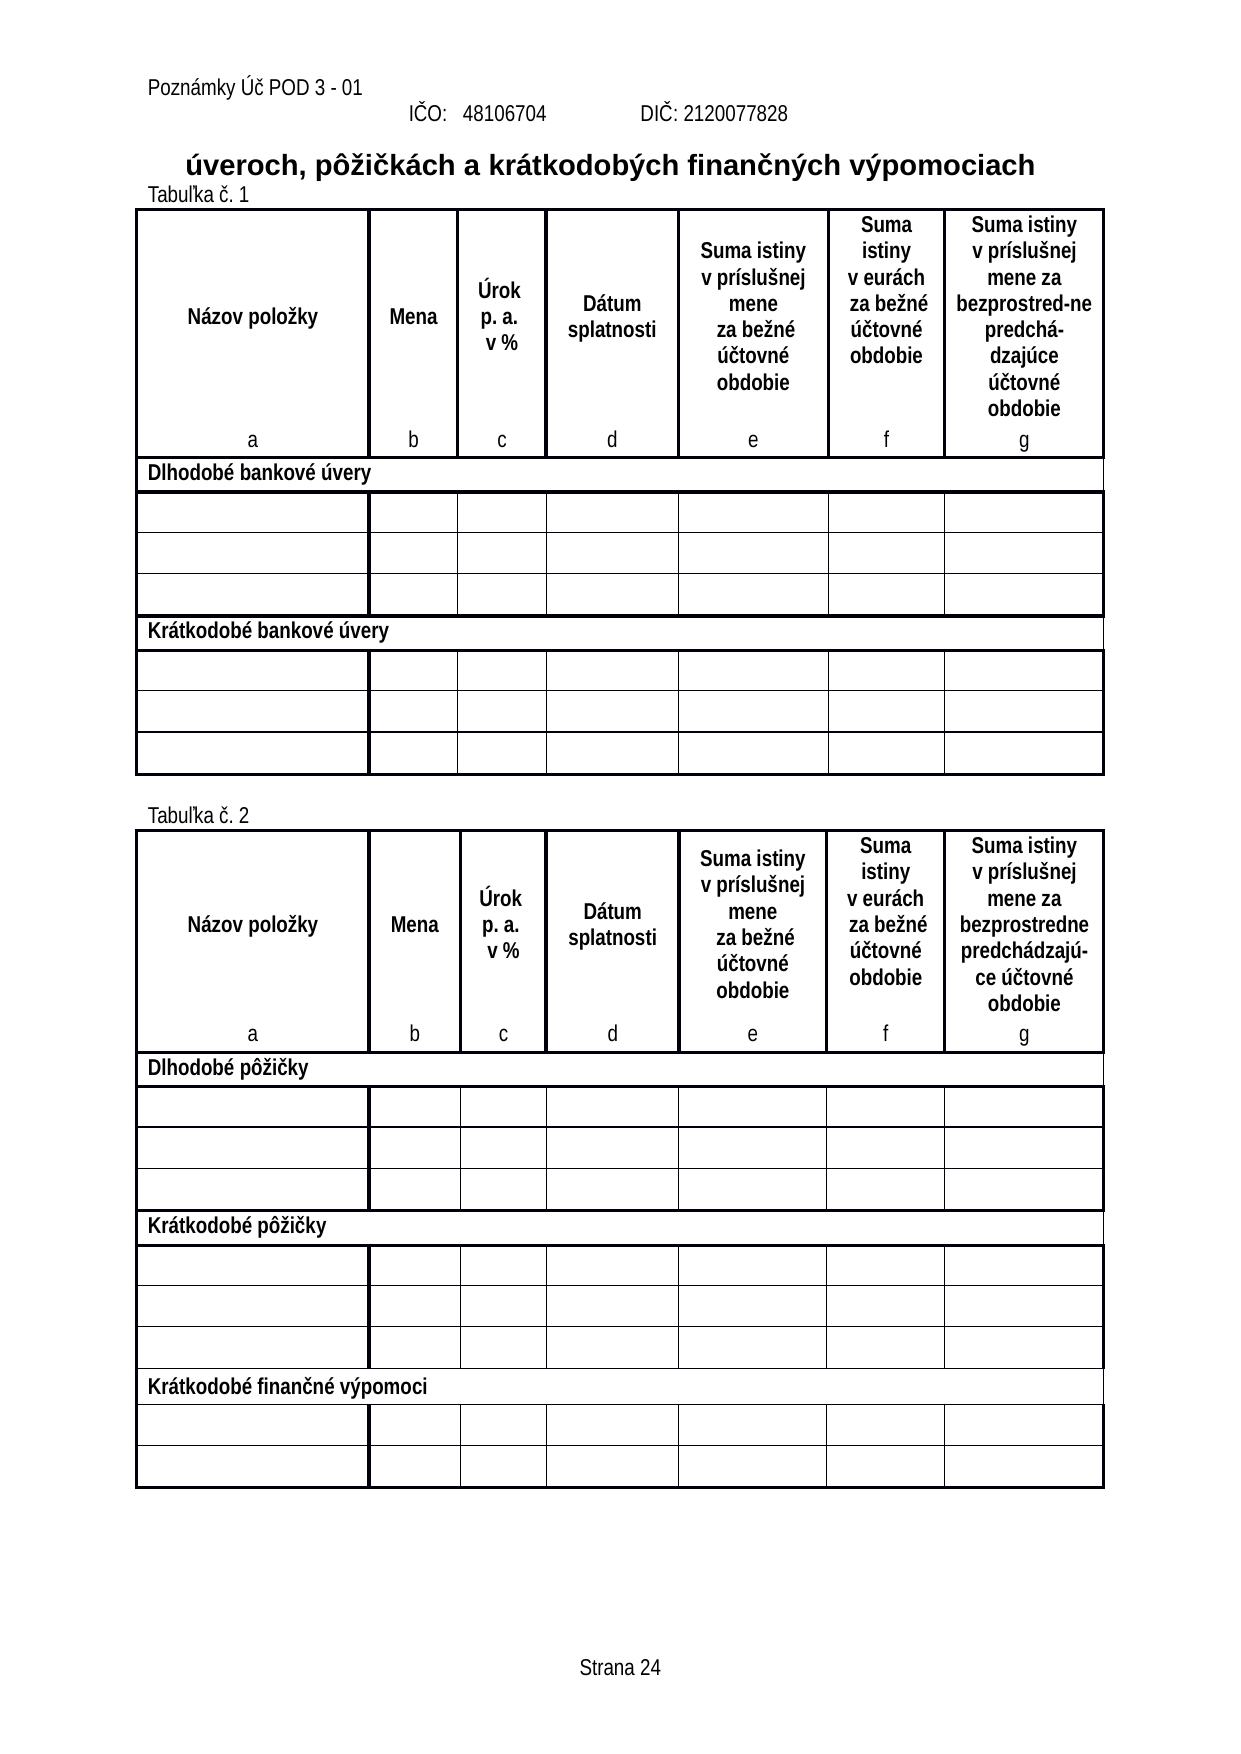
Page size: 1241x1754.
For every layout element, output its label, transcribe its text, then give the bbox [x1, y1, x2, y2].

table_cell [679, 494, 828, 532]
table_cell [547, 1169, 678, 1209]
table_cell [547, 691, 678, 731]
table_cell [458, 533, 546, 573]
table_cell [679, 1128, 826, 1168]
table_cell [138, 1128, 367, 1168]
table_cell [827, 1088, 944, 1126]
table_cell [547, 733, 678, 773]
table_cell [827, 1405, 944, 1445]
table_cell [458, 691, 546, 731]
table_header Suma istiny v príslušnej mene za bezprostred-ne predchá-dzajúce účtovné obdobie [946, 211, 1102, 422]
table_cell Krátkodobé finančné výpomoci [138, 1369, 1103, 1403]
table_cell [827, 1286, 944, 1326]
table_cell [371, 1286, 460, 1326]
table_cell [547, 533, 678, 573]
table_cell a [138, 422, 367, 456]
table_cell [547, 1128, 678, 1168]
table_cell [371, 1247, 460, 1285]
table_cell g [946, 1016, 1102, 1051]
table_cell [945, 1327, 1102, 1367]
table_cell [827, 1169, 944, 1209]
table_cell [138, 1247, 367, 1285]
table_cell [829, 494, 944, 532]
table_cell [547, 1247, 678, 1285]
table_cell [371, 1446, 460, 1486]
table_cell [945, 494, 1102, 532]
text Tabuľka č. 2 [148, 802, 1092, 829]
table_cell [371, 1405, 460, 1445]
table_cell [461, 1128, 546, 1168]
table_cell [945, 1405, 1102, 1445]
table_cell [945, 533, 1102, 573]
table_cell [547, 1088, 678, 1126]
table_cell [679, 691, 828, 731]
table_cell c [462, 1016, 544, 1051]
table_cell [679, 533, 828, 573]
table_cell [138, 1446, 367, 1486]
table_cell [829, 652, 944, 690]
table_header Mena [371, 832, 459, 1016]
table_cell [461, 1327, 546, 1367]
table_cell [945, 1169, 1102, 1209]
table_cell b [371, 422, 456, 456]
table_cell [679, 1088, 826, 1126]
table_cell a [138, 1016, 367, 1051]
table_cell [371, 1169, 460, 1209]
table_cell [371, 733, 457, 773]
table_cell [679, 1247, 826, 1285]
table_cell [679, 1169, 826, 1209]
table_cell [945, 1446, 1102, 1486]
table_cell [138, 1088, 367, 1126]
table_cell [547, 494, 678, 532]
title úveroch, pôžičkách a krátkodobých finančných výpomociach [148, 148, 1092, 181]
table_cell [458, 574, 546, 614]
table_cell [461, 1088, 546, 1126]
table_cell [945, 733, 1102, 773]
table_header Názov položky [138, 832, 367, 1016]
text Tabuľka č. 1 [148, 181, 1092, 208]
table_cell e [680, 422, 827, 456]
table_cell f [830, 422, 943, 456]
table_cell [371, 691, 457, 731]
table_cell [829, 691, 944, 731]
table_cell [138, 1327, 367, 1367]
table_cell Dlhodobé bankové úvery [138, 459, 1103, 490]
table_cell [461, 1169, 546, 1209]
table_cell [829, 733, 944, 773]
table_header Suma istiny v príslušnej mene za bežné účtovné obdobie [680, 211, 827, 422]
table_cell [547, 652, 678, 690]
table_cell [138, 691, 367, 731]
table_cell [371, 494, 457, 532]
table_header Dátum splatnosti [548, 832, 677, 1016]
table_cell [945, 574, 1102, 614]
table_cell [945, 652, 1102, 690]
table_cell [679, 1327, 826, 1367]
table_cell [827, 1247, 944, 1285]
table_cell [679, 574, 828, 614]
table_cell [945, 1286, 1102, 1326]
table_cell [547, 1405, 678, 1445]
table_header Mena [371, 211, 456, 422]
table_cell [547, 574, 678, 614]
table_cell [458, 733, 546, 773]
table_cell [458, 494, 546, 532]
table_header Suma istiny v príslušnej mene za bežné účtovné obdobie [681, 832, 825, 1016]
table_cell [679, 1286, 826, 1326]
table_header Dátum splatnosti [548, 211, 677, 422]
table_cell [547, 1286, 678, 1326]
table_cell [679, 1405, 826, 1445]
table_cell [461, 1446, 546, 1486]
table_cell [829, 574, 944, 614]
table_cell g [946, 422, 1102, 456]
table_cell [138, 652, 367, 690]
table_cell d [548, 422, 677, 456]
table_header Úrok p. a. v % [462, 832, 544, 1016]
table_cell [138, 1286, 367, 1326]
table_cell c [459, 422, 544, 456]
table_cell [458, 652, 546, 690]
table_cell [371, 652, 457, 690]
table_cell Krátkodobé pôžičky [138, 1212, 1103, 1243]
table_header Úrok p. a. v % [459, 211, 544, 422]
table_cell [679, 733, 828, 773]
table_cell [829, 533, 944, 573]
table_cell f [828, 1016, 943, 1051]
table_cell [371, 1088, 460, 1126]
table_header Názov položky [138, 211, 367, 422]
table_cell [461, 1405, 546, 1445]
table_cell [679, 652, 828, 690]
table_cell [945, 1128, 1102, 1168]
table_cell [371, 574, 457, 614]
table_cell [138, 533, 367, 573]
table_cell [461, 1247, 546, 1285]
table_cell [138, 574, 367, 614]
table_cell [827, 1327, 944, 1367]
table_cell d [548, 1016, 677, 1051]
table_cell Krátkodobé bankové úvery [138, 618, 1103, 649]
table_cell [945, 1247, 1102, 1285]
table_cell [371, 1128, 460, 1168]
table_cell [371, 1327, 460, 1367]
table_cell [945, 1088, 1102, 1126]
table_header Suma istiny v eurách za bežné účtovné obdobie [828, 832, 943, 1016]
table_cell [371, 533, 457, 573]
table_cell Dlhodobé pôžičky [138, 1054, 1103, 1085]
table_cell [138, 1169, 367, 1209]
table_header Suma istiny v eurách za bežné účtovné obdobie [830, 211, 943, 422]
table_cell [827, 1128, 944, 1168]
table_cell [547, 1327, 678, 1367]
table_cell [461, 1286, 546, 1326]
table_cell [945, 691, 1102, 731]
table_header Suma istiny v príslušnej mene za bezprostredne predchádzajú-ce účtovné obdobie [946, 832, 1102, 1016]
table_cell b [371, 1016, 459, 1051]
table_cell [138, 494, 367, 532]
table_cell [138, 1405, 367, 1445]
table_cell e [681, 1016, 825, 1051]
table_cell [827, 1446, 944, 1486]
table_cell [138, 733, 367, 773]
table_cell [679, 1446, 826, 1486]
table_cell [547, 1446, 678, 1486]
